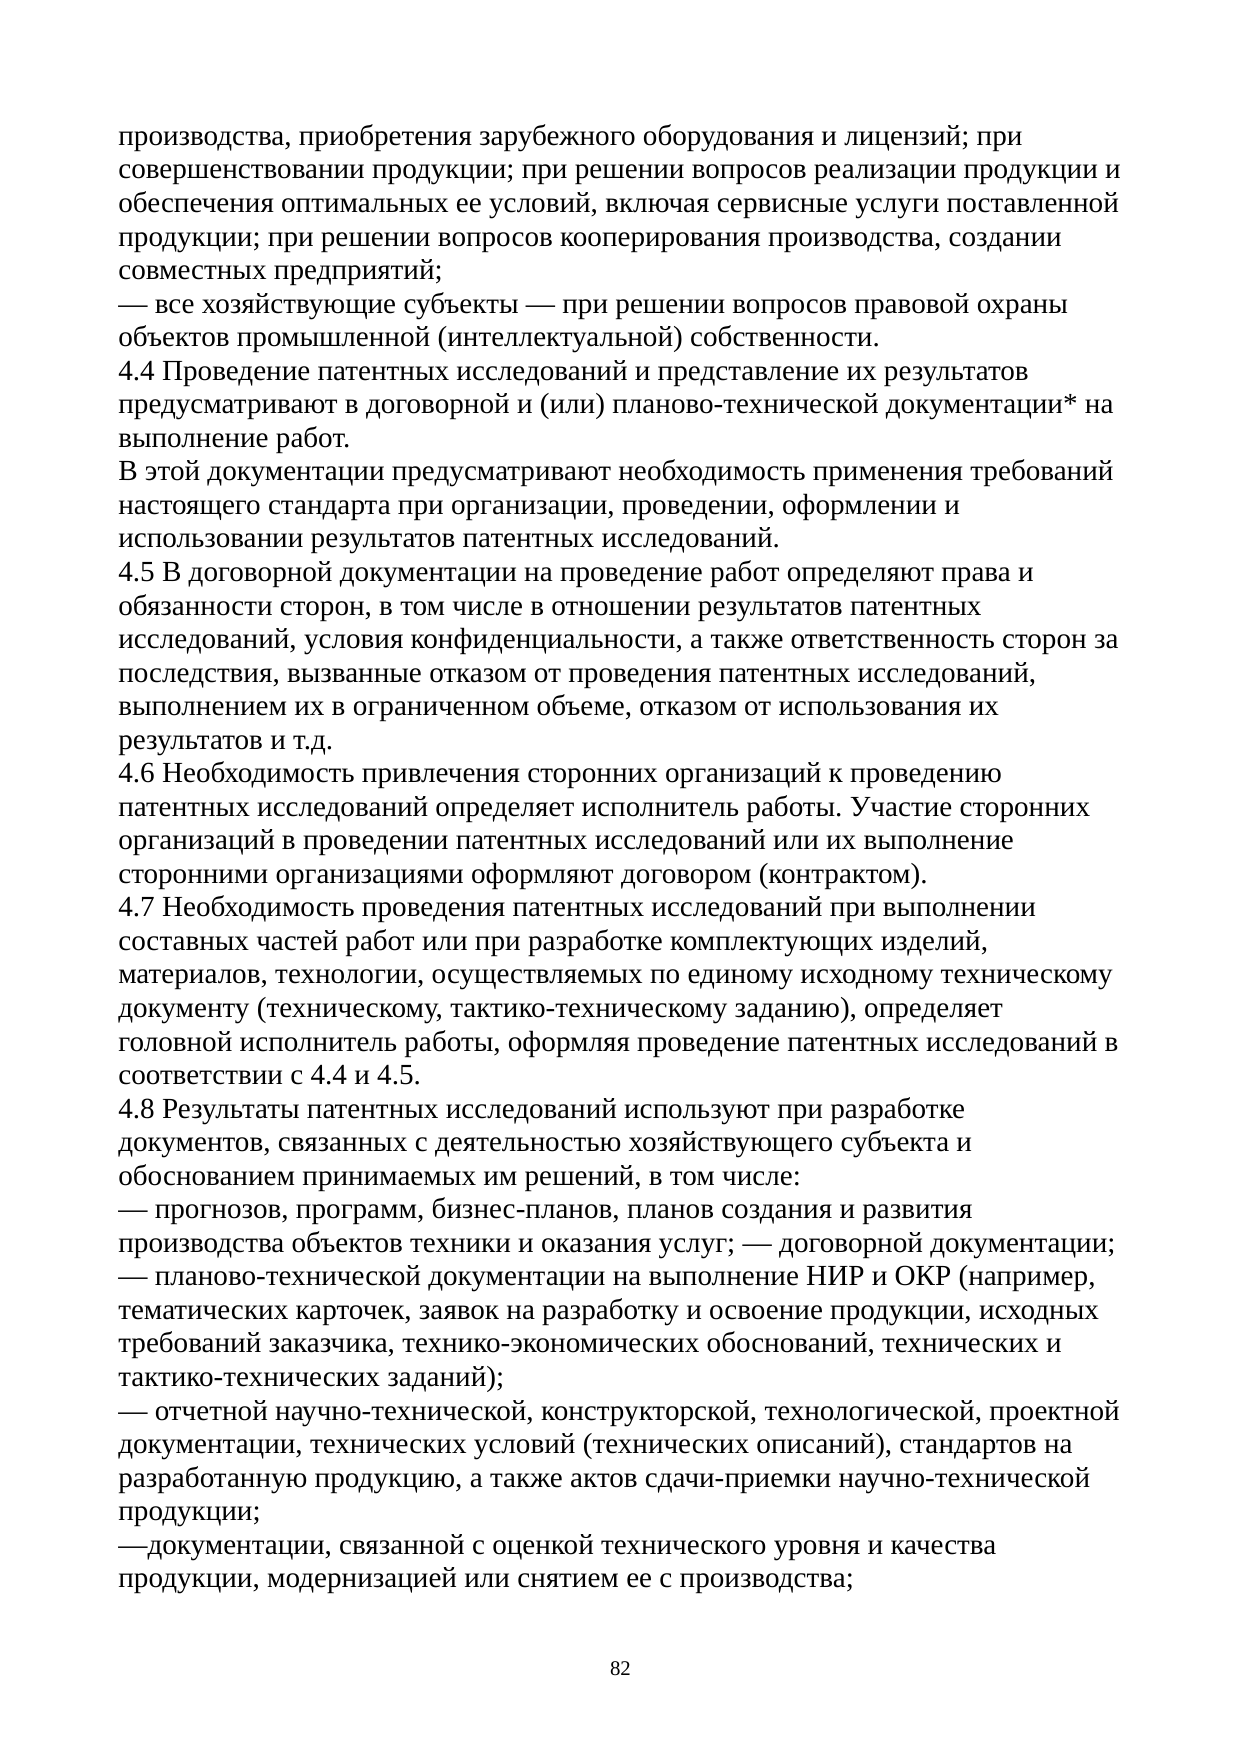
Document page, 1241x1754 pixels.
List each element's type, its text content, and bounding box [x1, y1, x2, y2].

text — прогнозов, программ, бизнес-планов, планов создания и развития производства объектов техники и оказания услуг; — договорной документации; [118, 1191, 1122, 1258]
text 4.8 Результаты патентных исследований используют при разработке документов, связанных с деятельностью хозяйствующего субъекта и обоснованием принимаемых им решений, в том числе: [118, 1091, 1122, 1191]
text 4.7 Необходимость проведения патентных исследований при выполнении составных частей работ или при разработке комплектующих изделий, материалов, технологии, осуществляемых по единому исходному техническому документу (техническому, тактико-техническому заданию), определяет головной исполнитель работы, оформляя проведение патентных исследований в соответствии с 4.4 и 4.5. [118, 889, 1122, 1091]
text — отчетной научно-технической, конструкторской, технологической, проектной документации, технических условий (технических описаний), стандартов на разработанную продукцию, а также актов сдачи-приемки научно-технической продукции; [118, 1393, 1122, 1527]
text 4.4 Проведение патентных исследований и представление их результатов предусматривают в договорной и (или) планово-технической документации* на выполнение работ. [118, 353, 1122, 453]
text 4.6 Необходимость привлечения сторонних организаций к проведению патентных исследований определяет исполнитель работы. Участие сторонних организаций в проведении патентных исследований или их выполнение сторонними организациями оформляют договором (контрактом). [118, 755, 1122, 889]
text — все хозяйствующие субъекты — при решении вопросов правовой охраны объектов промышленной (интеллектуальной) собственности. [118, 286, 1122, 353]
text — планово-технической документации на выполнение НИР и ОКР (например, тематических карточек, заявок на разработку и освоение продукции, исходных требований заказчика, технико-экономических обоснований, технических и тактико-технических заданий); [118, 1258, 1122, 1393]
text 4.5 В договорной документации на проведение работ определяют права и обязанности сторон, в том числе в отношении результатов патентных исследований, условия конфиденциальности, а также ответственность сторон за последствия, вызванные отказом от проведения патентных исследований, выполнением их в ограниченном объеме, отказом от использования их результатов и т.д. [118, 554, 1122, 755]
text В этой документации предусматривают необходимость применения требований настоящего стандарта при организации, проведении, оформлении и использовании результатов патентных исследований. [118, 453, 1122, 554]
text —документации, связанной с оценкой технического уровня и качества продукции, модернизацией или снятием ее с производства; [118, 1527, 1122, 1594]
text производства, приобретения зарубежного оборудования и лицензий; при совершенствовании продукции; при решении вопросов реализации продукции и обеспечения оптимальных ее условий, включая сервисные услуги поставленной продукции; при решении вопросов кооперирования производства, создании совместных предприятий; [118, 118, 1122, 286]
